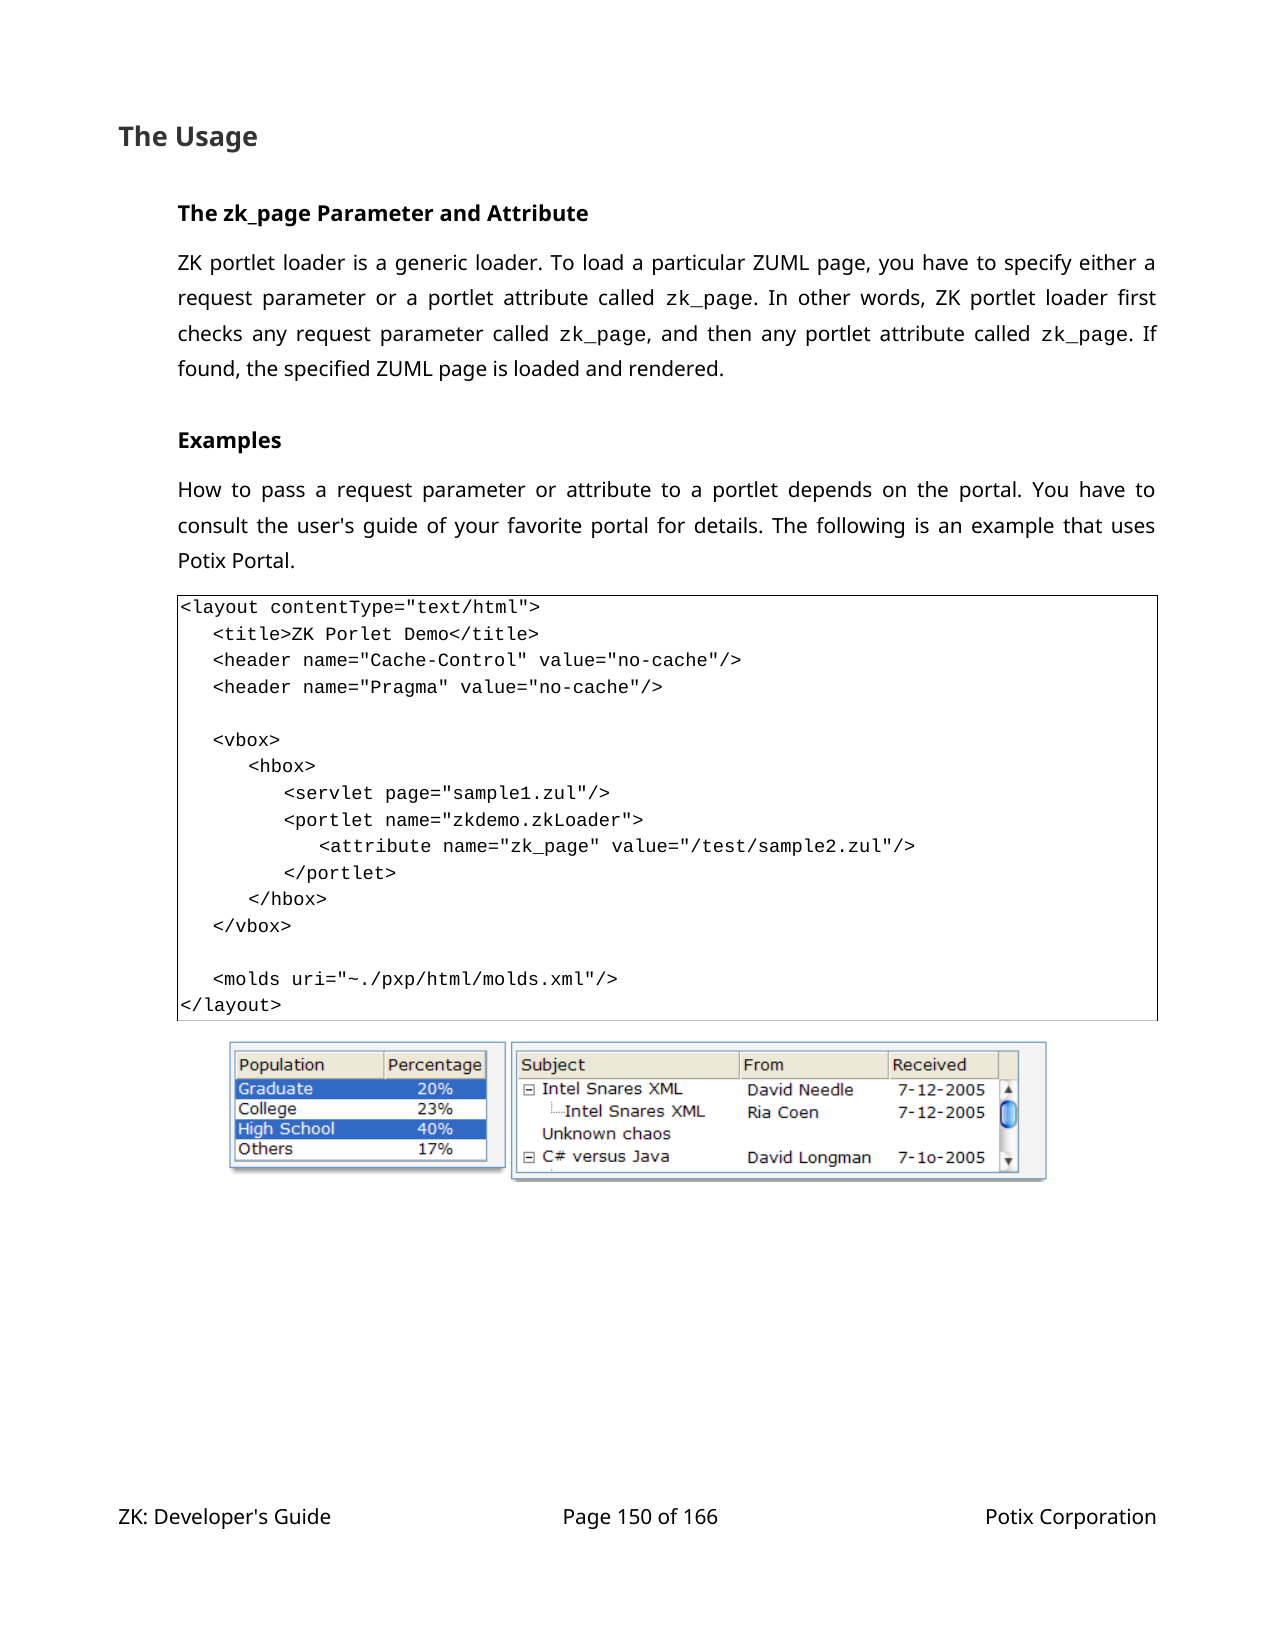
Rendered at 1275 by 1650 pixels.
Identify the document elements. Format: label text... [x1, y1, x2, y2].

subtitle The zk_page Parameter and Attribute [177, 197, 1157, 227]
picture [227, 1038, 1048, 1182]
subtitle Examples [177, 425, 1157, 455]
text ZK portlet loader is a generic loader. To load a particular ZUML page, you have to specify either a request parameter or a portlet attribute called zk_page. In other words, ZK portlet loader first checks any request parameter called zk_page, and then any portlet attribute called zk_page. If found, the specified ZUML page is loaded and rendered. [177, 248, 1157, 382]
subtitle The Usage [118, 118, 1157, 155]
text How to pass a request parameter or attribute to a portlet depends on the portal. You have to consult the user's guide of your favorite portal for details. The following is an example that uses Potix Portal. [177, 476, 1157, 574]
text <layout contentType="text/html"> <title>ZK Porlet Demo</title> <header name="Cache-Control" value="no-cache"/> <header name="Pragma" value="no-cache"/> <vbox> <hbox> <servlet page="sample1.zul"/> <portlet name="zkdemo.zkLoader"> <attribute name="zk_page" value="/test/sample2.zul"/> </portlet> </hbox> </vbox> <molds uri="~./pxp/html/molds.xml"/> </layout> [178, 596, 1157, 1020]
